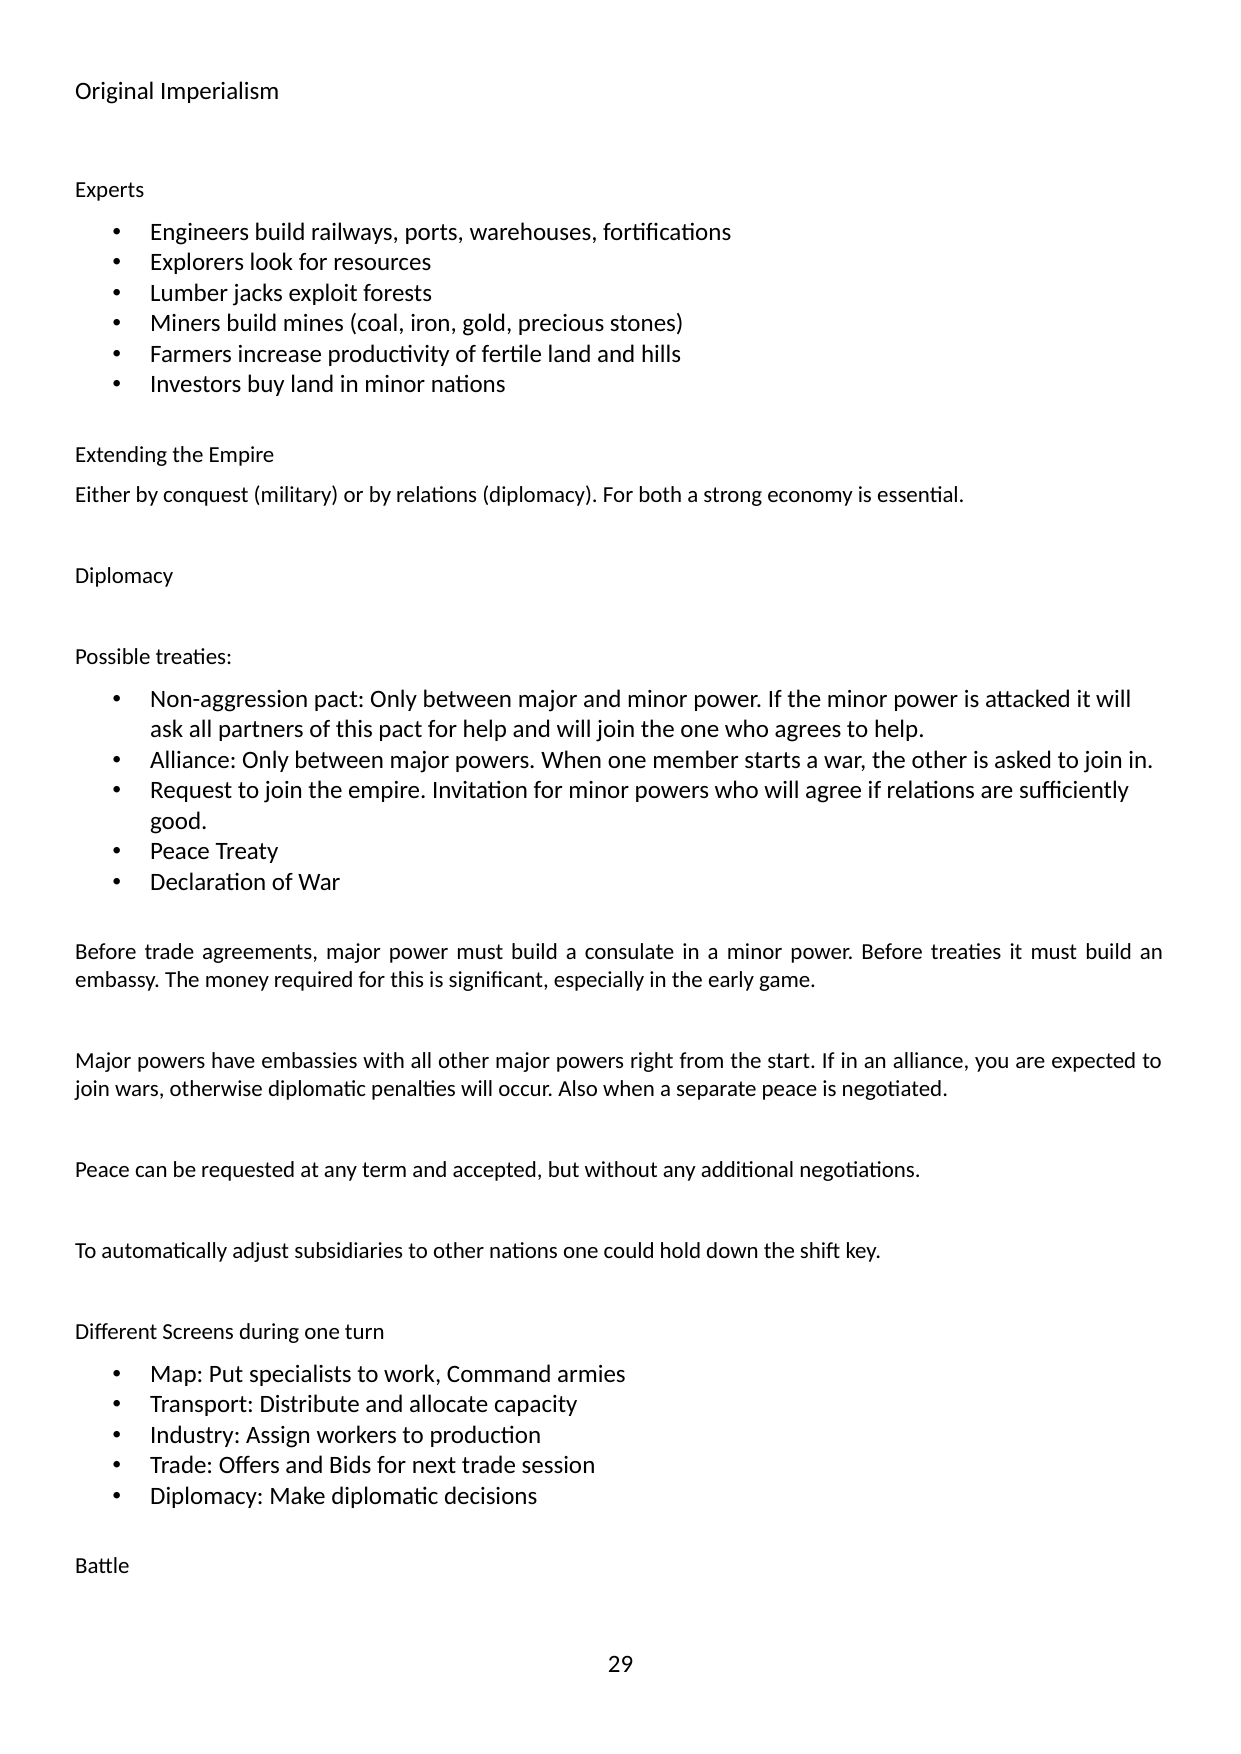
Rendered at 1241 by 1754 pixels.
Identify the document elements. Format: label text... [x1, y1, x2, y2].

list Request to join the empire. Invitation for minor powers who will agree if relations are sufficiently good. [112, 774, 1166, 835]
list Farmers increase productivity of fertile land and hills [112, 338, 1166, 369]
list Engineers build railways, ports, warehouses, fortifications [112, 216, 1166, 247]
text Experts [75, 176, 1166, 203]
text To automatically adjust subsidiaries to other nations one could hold down the shift key. [75, 1236, 1166, 1264]
text Before trade agreements, major power must build a consulate in a minor power. Before treaties it must build an embassy. The money required for this is significant, especially in the early game. [75, 937, 1166, 993]
text Different Screens during one turn [75, 1317, 1166, 1345]
list Trade: Offers and Bids for next trade session [112, 1449, 1166, 1480]
text Battle [75, 1551, 1166, 1579]
list Map: Put specialists to work, Command armies [112, 1358, 1166, 1388]
list Diplomacy: Make diplomatic decisions [112, 1480, 1166, 1510]
list Alliance: Only between major powers. When one member starts a war, the other is asked to join in. [112, 744, 1166, 774]
list Explorers look for resources [112, 247, 1166, 277]
text Major powers have embassies with all other major powers right from the start. If in an alliance, you are expected to join wars, otherwise diplomatic penalties will occur. Also when a separate peace is negotiated. [75, 1046, 1166, 1102]
list Investors buy land in minor nations [112, 369, 1166, 399]
list Declaration of War [112, 866, 1166, 896]
list Peace Treaty [112, 835, 1166, 866]
text Diplomacy [75, 561, 1166, 589]
list Non-aggression pact: Only between major and minor power. If the minor power is attacked it will ask all partners of this pact for help and will join the one who agrees to help. [112, 683, 1166, 744]
text Peace can be requested at any term and accepted, but without any additional negotiations. [75, 1155, 1166, 1183]
list Lumber jacks exploit forests [112, 277, 1166, 308]
text Possible treaties: [75, 642, 1166, 670]
list Industry: Assign workers to production [112, 1419, 1166, 1449]
text Either by conquest (military) or by relations (diplomacy). For both a strong economy is essential. [75, 480, 1166, 508]
list Miners build mines (coal, iron, gold, precious stones) [112, 308, 1166, 338]
list Transport: Distribute and allocate capacity [112, 1388, 1166, 1419]
text Extending the Empire [75, 440, 1166, 468]
